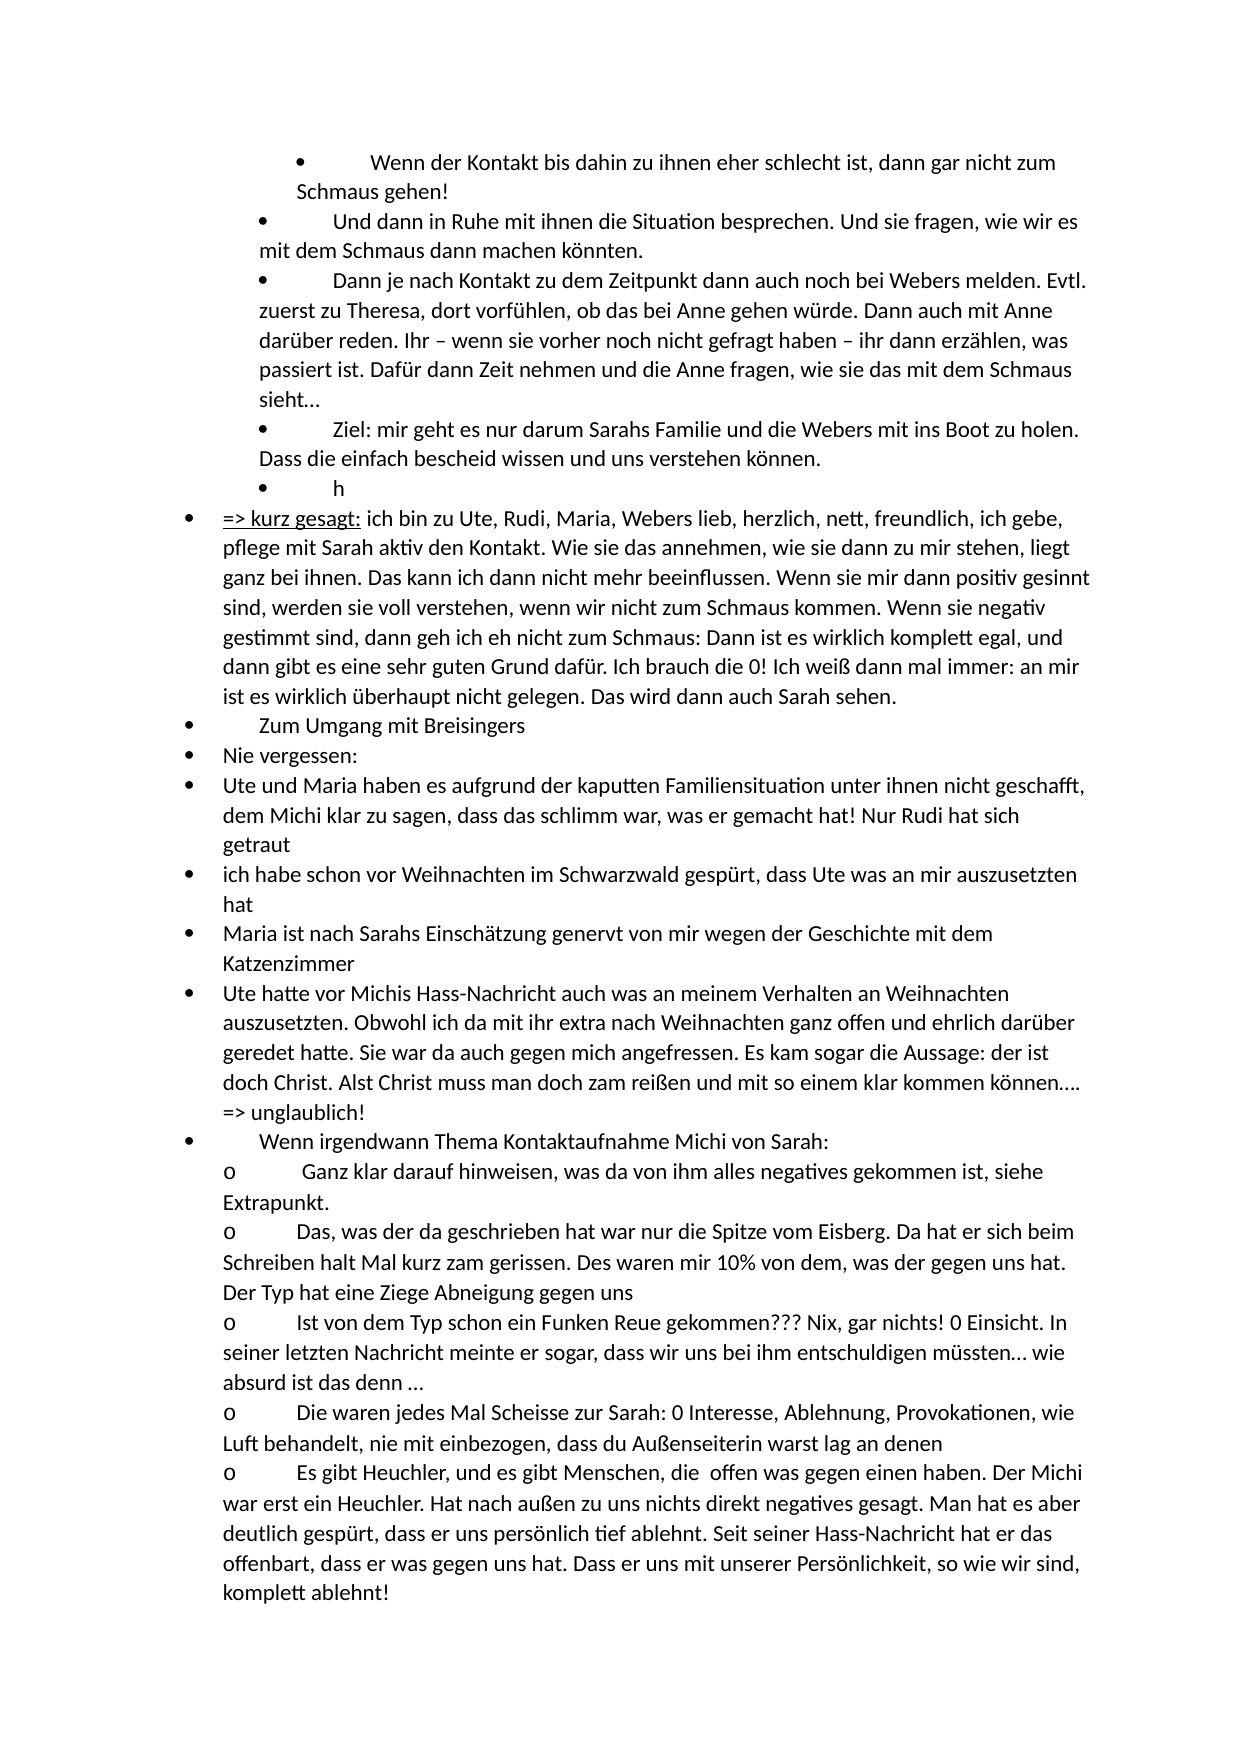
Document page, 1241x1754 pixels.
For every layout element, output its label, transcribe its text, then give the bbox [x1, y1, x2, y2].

list Ute und Maria haben es aufgrund der kaputten Familiensituation unter ihnen nicht geschafft, dem Michi klar zu sagen, dass das schlimm war, was er gemacht hat! Nur Rudi hat sich getraut [185, 771, 1093, 858]
list Ute hatte vor Michis Hass-Nachricht auch was an meinem Verhalten an Weihnachten auszusetzten. Obwohl ich da mit ihr extra nach Weihnachten ganz offen und ehrlich darüber geredet hatte. Sie war da auch gegen mich angefressen. Es kam sogar die Aussage: der ist doch Christ. Alst Christ muss man doch zam reißen und mit so einem klar kommen können…. => unglaublich! [185, 979, 1093, 1126]
list Wenn der Kontakt bis dahin zu ihnen eher schlecht ist, dann gar nicht zum Schmaus gehen! [296, 148, 1093, 205]
list Maria ist nach Sarahs Einschätzung genervt von mir wegen der Geschichte mit dem Katzenzimmer [185, 919, 1093, 977]
list ich habe schon vor Weihnachten im Schwarzwald gespürt, dass Ute was an mir auszusetzten hat [185, 860, 1093, 918]
list Nie vergessen: [185, 741, 1093, 769]
list Wenn irgendwann Thema Kontaktaufnahme Michi von Sarah: [185, 1127, 1093, 1155]
list Ganz klar darauf hinweisen, was da von ihm alles negatives gekommen ist, siehe Extrapunkt. [223, 1157, 1093, 1216]
list => kurz gesagt: ich bin zu Ute, Rudi, Maria, Webers lieb, herzlich, nett, freundlich, ich gebe, pflege mit Sarah aktiv den Kontakt. Wie sie das annehmen, wie sie dann zu mir stehen, liegt ganz bei ihnen. Das kann ich dann nicht mehr beeinflussen. Wenn sie mir dann positiv gesinnt sind, werden sie voll verstehen, wenn wir nicht zum Schmaus kommen. Wenn sie negativ gestimmt sind, dann geh ich eh nicht zum Schmaus: Dann ist es wirklich komplett egal, und dann gibt es eine sehr guten Grund dafür. Ich brauch die 0! Ich weiß dann mal immer: an mir ist es wirklich überhaupt nicht gelegen. Das wird dann auch Sarah sehen. [185, 504, 1093, 710]
list Die waren jedes Mal Scheisse zur Sarah: 0 Interesse, Ablehnung, Provokationen, wie Luft behandelt, nie mit einbezogen, dass du Außenseiterin warst lag an denen [223, 1398, 1093, 1457]
list h [259, 474, 1093, 502]
list Ziel: mir geht es nur darum Sarahs Familie und die Webers mit ins Boot zu holen. Dass die einfach bescheid wissen und uns verstehen können. [259, 415, 1093, 472]
list Dann je nach Kontakt zu dem Zeitpunkt dann auch noch bei Webers melden. Evtl. zuerst zu Theresa, dort vorfühlen, ob das bei Anne gehen würde. Dann auch mit Anne darüber reden. Ihr – wenn sie vorher noch nicht gefragt haben – ihr dann erzählen, was passiert ist. Dafür dann Zeit nehmen und die Anne fragen, wie sie das mit dem Schmaus sieht… [259, 266, 1093, 413]
list Und dann in Ruhe mit ihnen die Situation besprechen. Und sie fragen, wie wir es mit dem Schmaus dann machen könnten. [259, 207, 1093, 265]
list Das, was der da geschrieben hat war nur die Spitze vom Eisberg. Da hat er sich beim Schreiben halt Mal kurz zam gerissen. Des waren mir 10% von dem, was der gegen uns hat. Der Typ hat eine Ziege Abneigung gegen uns [223, 1217, 1093, 1306]
list Es gibt Heuchler, und es gibt Menschen, die offen was gegen einen haben. Der Michi war erst ein Heuchler. Hat nach außen zu uns nichts direkt negatives gesagt. Man hat es aber deutlich gespürt, dass er uns persönlich tief ablehnt. Seit seiner Hass-Nachricht hat er das offenbart, dass er was gegen uns hat. Dass er uns mit unserer Persönlichkeit, so wie wir sind, komplett ablehnt! [223, 1458, 1093, 1606]
list Zum Umgang mit Breisingers [185, 712, 1093, 740]
list Ist von dem Typ schon ein Funken Reue gekommen??? Nix, gar nichts! 0 Einsicht. In seiner letzten Nachricht meinte er sogar, dass wir uns bei ihm entschuldigen müssten… wie absurd ist das denn … [223, 1308, 1093, 1396]
